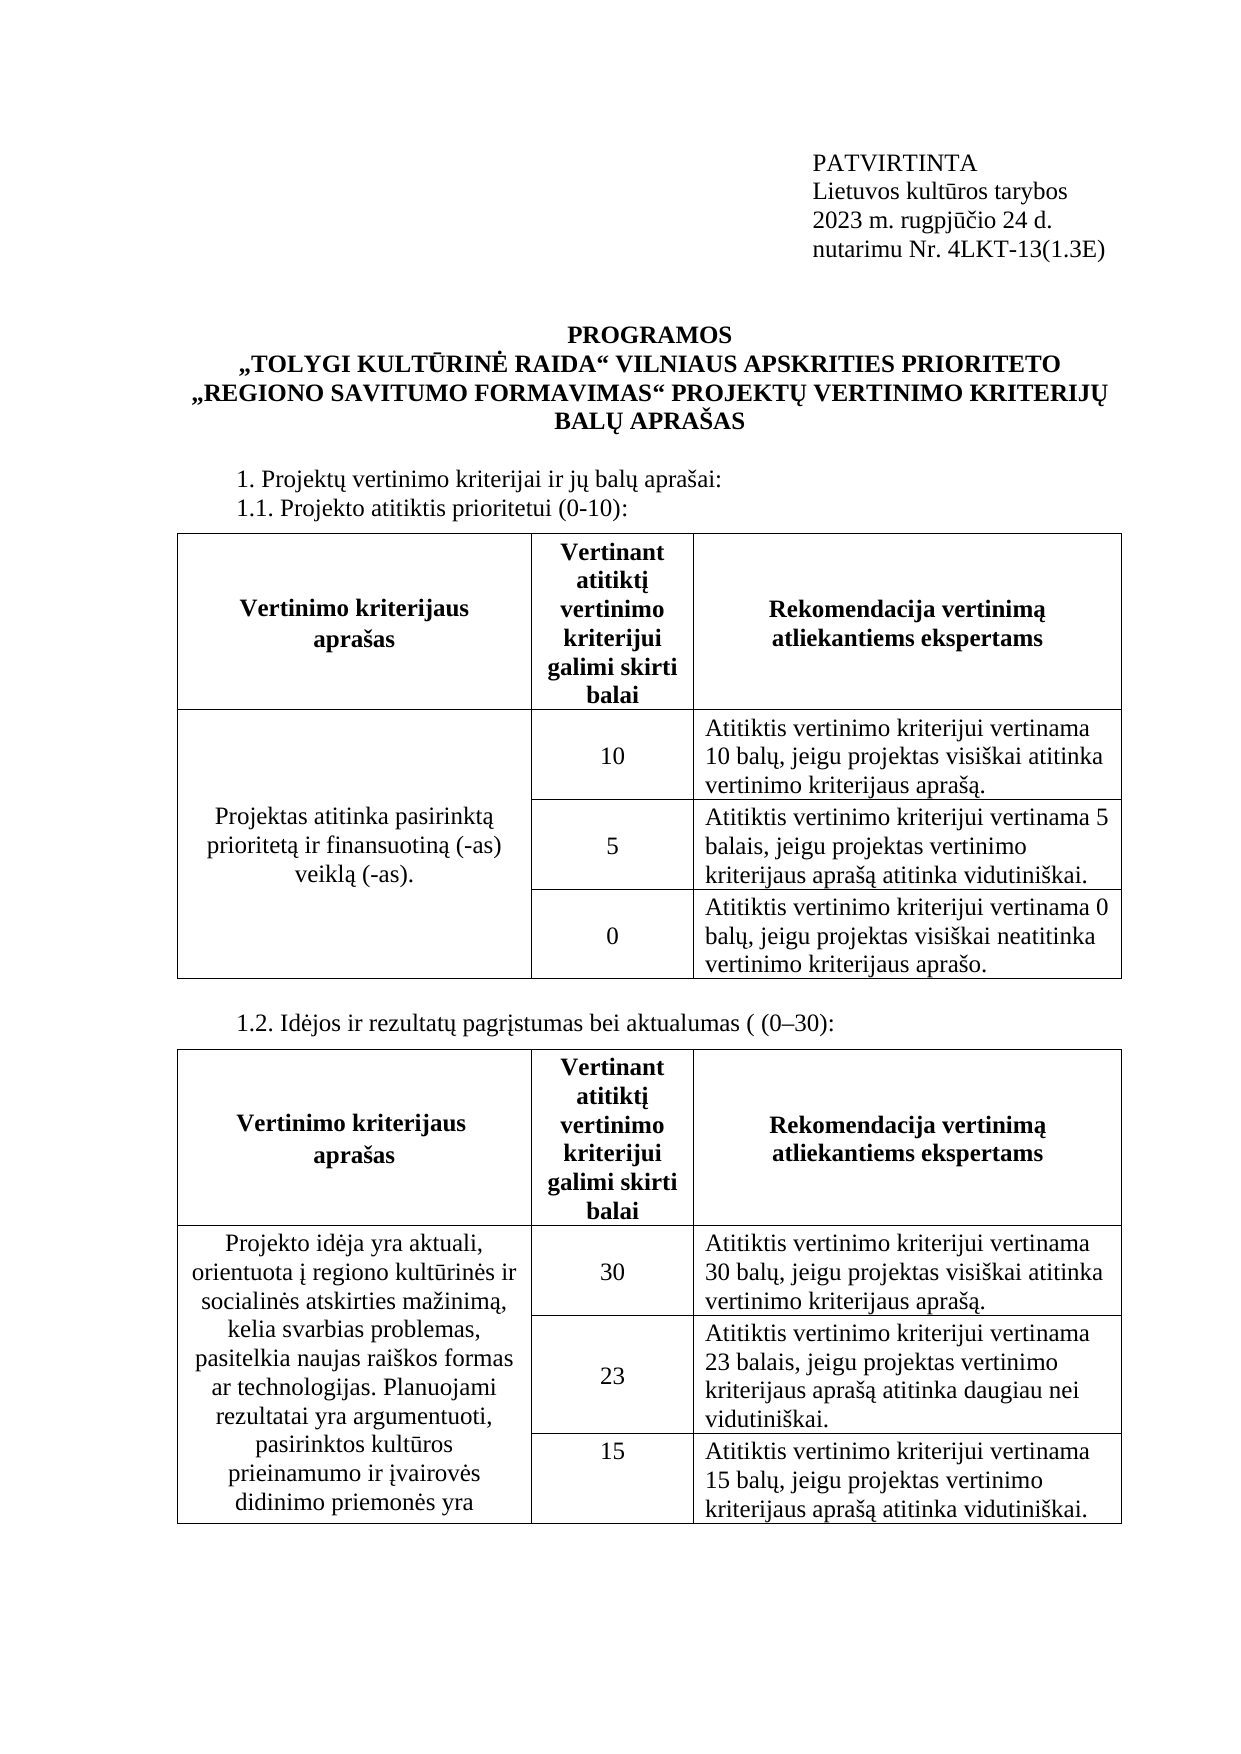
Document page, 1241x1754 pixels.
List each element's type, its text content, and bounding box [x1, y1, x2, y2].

text Lietuvos kultūros tarybos [812, 176, 1122, 205]
table_cell 5 [532, 800, 693, 889]
table_cell Atitiktis vertinimo kriterijui vertinama 10 balų, jeigu projektas visiškai atitinka vertinimo kriterijaus aprašą. [694, 710, 1121, 799]
table_cell 30 [532, 1226, 693, 1314]
text 1.2. Idėjos ir rezultatų pagrįstumas bei aktualumas ( (0–30): [177, 1008, 1122, 1037]
table_cell Atitiktis vertinimo kriterijui vertinama 30 balų, jeigu projektas visiškai atitinka vertinimo kriterijaus aprašą. [694, 1226, 1121, 1314]
text 2023 m. rugpjūčio 24 d. [812, 205, 1122, 234]
text 1.1. Projekto atitiktis prioritetui (0-10): [177, 493, 1122, 521]
table_header Rekomendacija vertinimą atliekantiems ekspertams [694, 1050, 1121, 1225]
table_cell 10 [532, 710, 693, 799]
table_header Rekomendacija vertinimą atliekantiems ekspertams [694, 534, 1121, 709]
text 1. Projektų vertinimo kriterijai ir jų balų aprašai: [177, 464, 1122, 493]
table_cell 23 [532, 1316, 693, 1433]
table_cell Atitiktis vertinimo kriterijui vertinama 5 balais, jeigu projektas vertinimo kriterijaus aprašą atitinka vidutiniškai. [694, 800, 1121, 889]
table_cell Atitiktis vertinimo kriterijui vertinama 0 balų, jeigu projektas visiškai neatitinka vertinimo kriterijaus aprašo. [694, 890, 1121, 978]
table_cell Atitiktis vertinimo kriterijui vertinama 15 balų, jeigu projektas vertinimo kriterijaus aprašą atitinka vidutiniškai. [694, 1434, 1121, 1523]
table_header Vertinant atitiktį vertinimo kriterijui galimi skirti balai [532, 534, 693, 709]
table_header Vertinant atitiktį vertinimo kriterijui galimi skirti balai [532, 1050, 693, 1225]
text „TOLYGI KULTŪRINĖ RAIDA“ VILNIAUS APSKRITIES PRIORITETO „REGIONO SAVITUMO FORMAVIMAS“ PROJEKTŲ VERTINIMO KRITERIJŲ BALŲ APRAŠAS [177, 349, 1122, 435]
text nutarimu Nr. 4LKT-13(1.3E) [812, 234, 1122, 263]
table_cell Atitiktis vertinimo kriterijui vertinama 23 balais, jeigu projektas vertinimo kriterijaus aprašą atitinka daugiau nei vidutiniškai. [694, 1316, 1121, 1433]
table_header Vertinimo kriterijaus aprašas [178, 534, 531, 709]
table_header Vertinimo kriterijaus aprašas [178, 1050, 531, 1225]
table_cell Projekto idėja yra aktuali, orientuota į regiono kultūrinės ir socialinės atskirties mažinimą, kelia svarbias problemas, pasitelkia naujas raiškos formas ar technologijas. Planuojami rezultatai yra argumentuoti, pasirinktos kultūros prieinamumo ir įvairovės didinimo priemonės yra [178, 1226, 531, 1523]
table_cell 15 [532, 1434, 693, 1523]
text PROGRAMOS [177, 320, 1122, 349]
table_cell Projektas atitinka pasirinktą prioritetą ir finansuotiną (-as) veiklą (-as). [178, 710, 531, 978]
table_cell 0 [532, 890, 693, 978]
text PATVIRTINTA [812, 148, 1122, 176]
